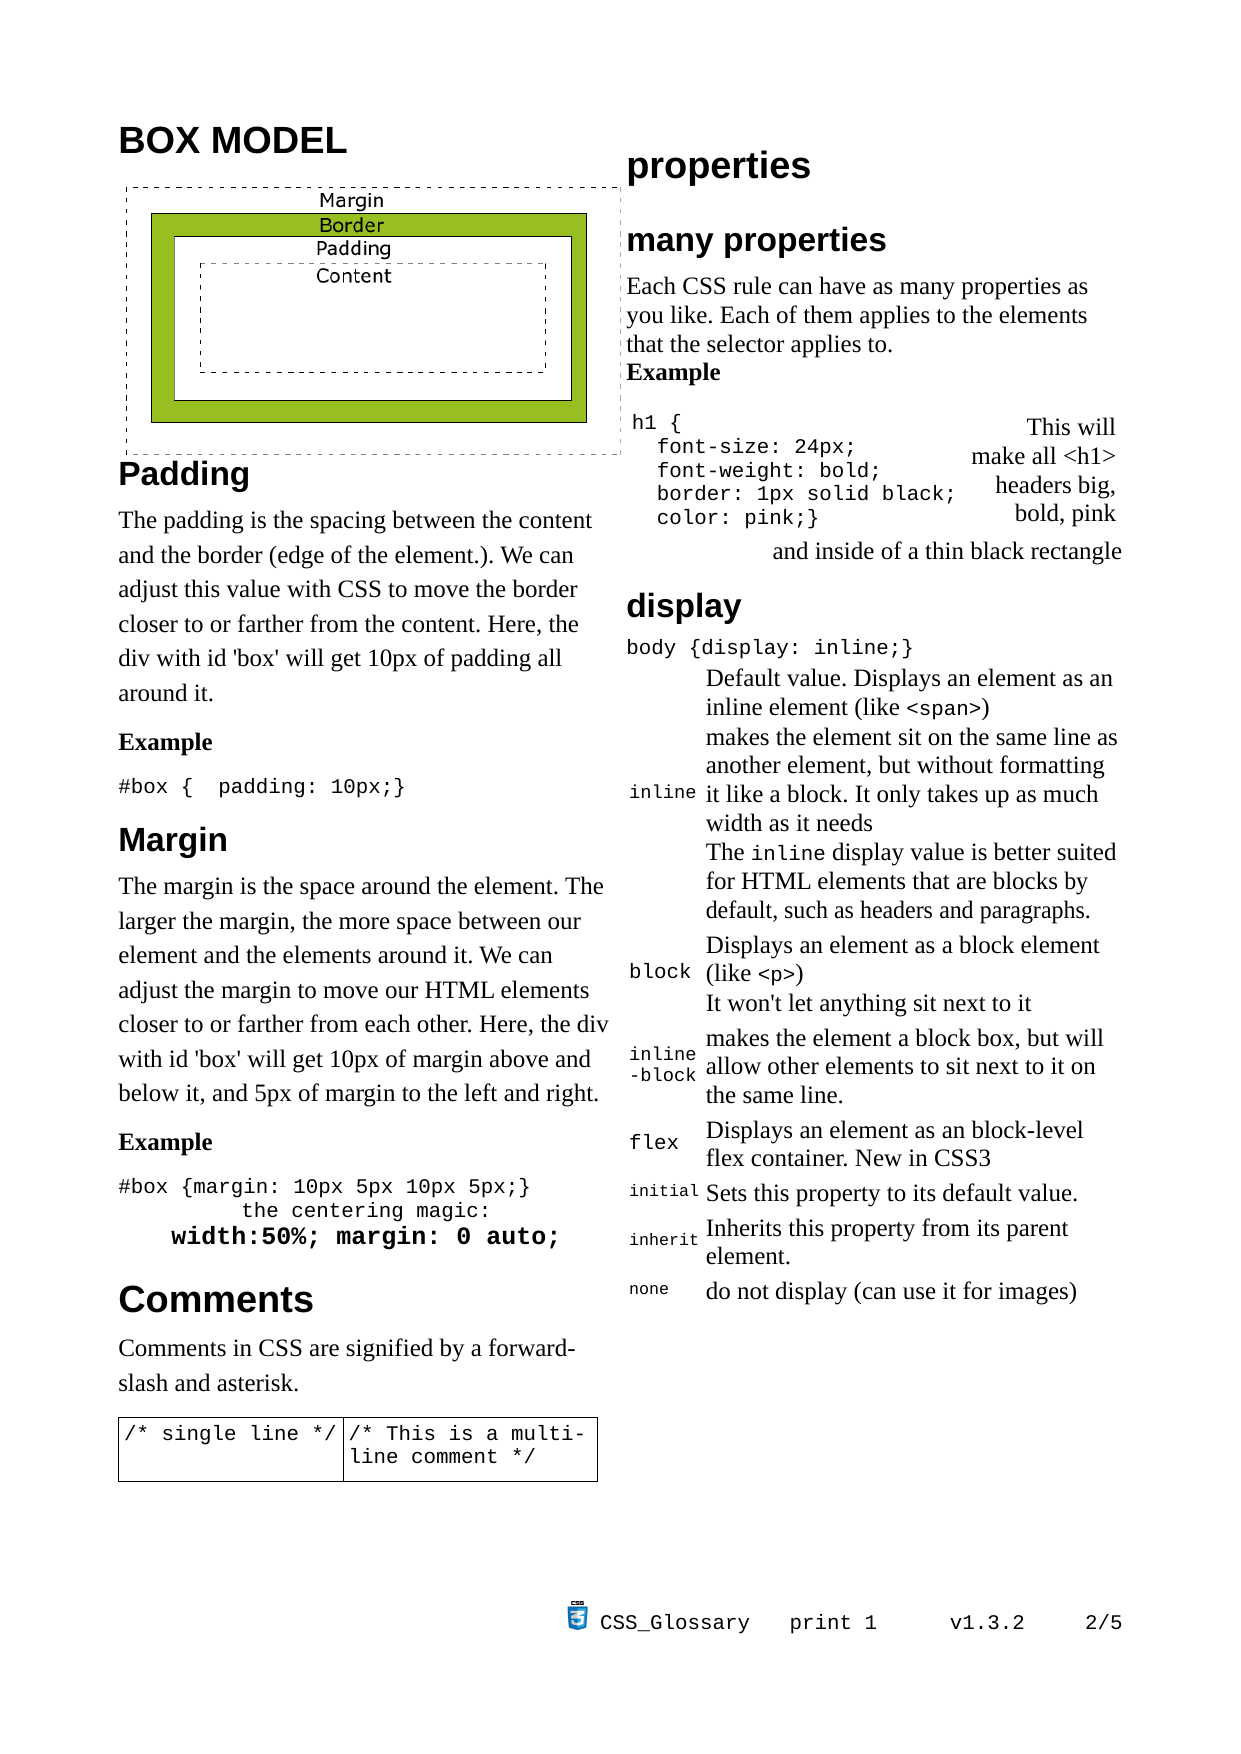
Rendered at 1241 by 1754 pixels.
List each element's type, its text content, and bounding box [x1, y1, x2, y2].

table_cell initial [626, 1175, 703, 1210]
table_cell Sets this property to its default value. [703, 1175, 1128, 1210]
text The padding is the spacing between the content and the border (edge of the element.). We can adjust this value with CSS to move the border closer to or farther from the content. Here, the div with id 'box' will get 10px of padding all around it. [118, 505, 614, 706]
table_cell block [626, 927, 703, 1020]
subtitle BOX MODEL [118, 118, 614, 162]
table_header /* single line */ [119, 1418, 343, 1481]
table_header h1 { font-size: 24px; font-weight: bold; border: 1px solid black; color: pink;} [626, 407, 964, 536]
table_cell Displays an element as an block-level flex container. New in CSS3 [703, 1112, 1128, 1175]
text The margin is the space around the element. The larger the margin, the more space between our element and the elements around it. We can adjust the margin to move our HTML elements closer to or farther from each other. Here, the div with id 'box' will get 10px of margin above and below it, and 5px of margin to the left and right. [118, 871, 614, 1107]
subtitle Margin [118, 820, 614, 859]
text Example [118, 727, 614, 756]
table_header This will make all <h1> headers big, bold, pink [964, 407, 1122, 536]
subtitle properties [626, 143, 1122, 187]
table_header /* This is a multi-line comment */ [344, 1418, 597, 1481]
text #box { padding: 10px;} [118, 776, 614, 799]
picture [567, 1601, 588, 1630]
table_header Default value. Displays an element as an inline element (like <span>) makes the element sit on the same line as another element, but without formatting it like a block. It only takes up as much width as it needs The inline display value is better suited for HTML elements that are blocks by default, such as headers and paragraphs. [703, 661, 1128, 927]
text the centering magic: [118, 1200, 614, 1224]
table_cell flex [626, 1112, 703, 1175]
table_cell Inherits this property from its parent element. [703, 1210, 1128, 1273]
subtitle display [626, 586, 1122, 624]
picture [126, 187, 621, 455]
text body {display: inline;} [626, 637, 1122, 661]
text width:50%; margin: 0 auto; [118, 1224, 614, 1252]
table_cell inherit [626, 1210, 703, 1273]
text Example [118, 1127, 614, 1156]
table_cell do not display (can use it for images) [703, 1273, 1128, 1308]
table_header inline [626, 661, 703, 927]
text Example [626, 357, 1122, 386]
text #box {margin: 10px 5px 10px 5px;} [118, 1176, 614, 1200]
table_cell none [626, 1273, 703, 1308]
text Comments in CSS are signified by a forward-slash and asterisk. [118, 1333, 614, 1396]
subtitle Comments [118, 1277, 614, 1321]
subtitle Padding [118, 455, 614, 493]
text and inside of a thin black rectangle [626, 536, 1122, 565]
table_cell makes the element a block box, but will allow other elements to sit next to it on the same line. [703, 1020, 1128, 1112]
subtitle many properties [626, 220, 1122, 259]
table_cell inline-block [626, 1020, 703, 1112]
table_cell Displays an element as a block element (like <p>) It won't let anything sit next to it [703, 927, 1128, 1020]
text Each CSS rule can have as many properties as you like. Each of them applies to the elements that the selector applies to. [626, 271, 1122, 357]
